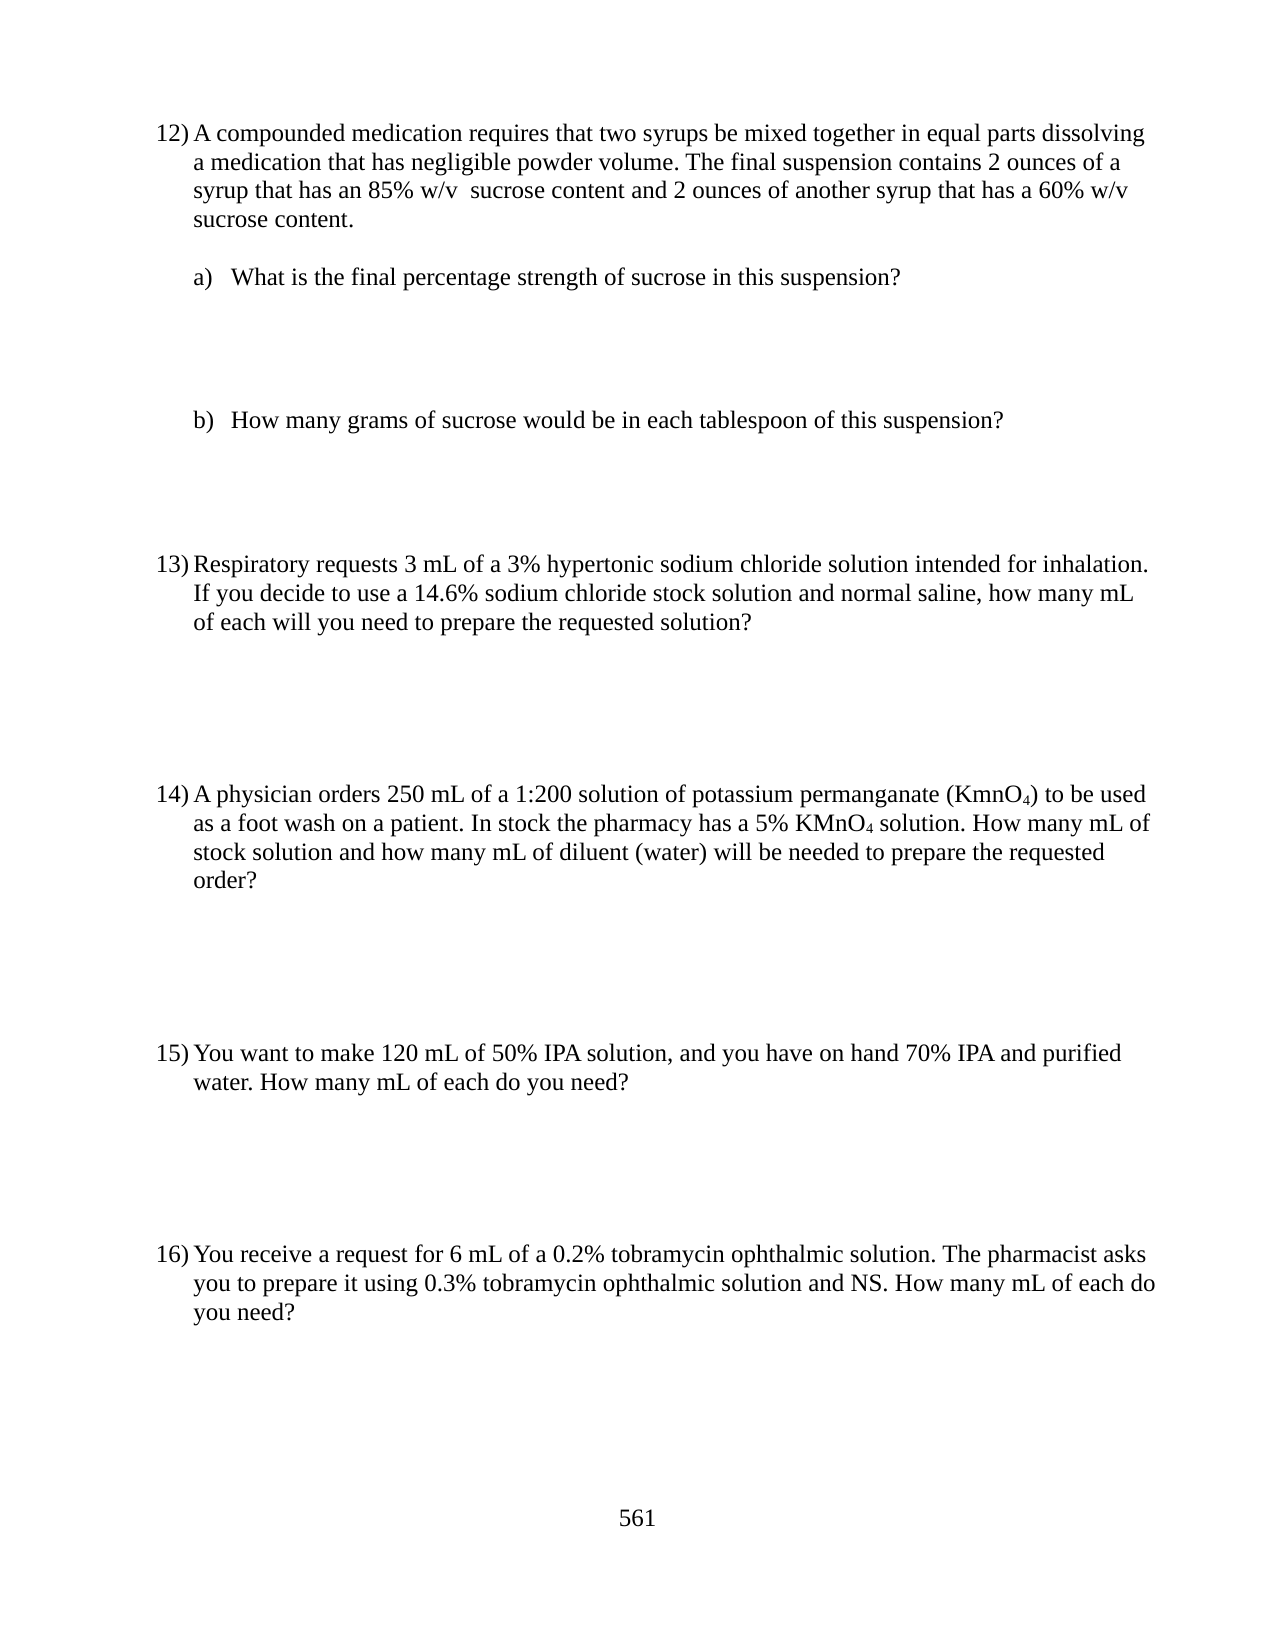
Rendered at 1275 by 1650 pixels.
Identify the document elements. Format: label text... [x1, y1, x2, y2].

list You want to make 120 mL of 50% IPA solution, and you have on hand 70% IPA and purified water. How many mL of each do you need? [156, 1038, 1157, 1096]
list A physician orders 250 mL of a 1:200 solution of potassium permanganate (KmnO4) to be used as a foot wash on a patient. In stock the pharmacy has a 5% KMnO4 solution. How many mL of stock solution and how many mL of diluent (water) will be needed to prepare the requested order? [156, 779, 1157, 894]
list What is the final percentage strength of sucrose in this suspension? [193, 262, 1157, 291]
list You receive a request for 6 mL of a 0.2% tobramycin ophthalmic solution. The pharmacist asks you to prepare it using 0.3% tobramycin ophthalmic solution and NS. How many mL of each do you need? [156, 1239, 1157, 1326]
list How many grams of sucrose would be in each tablespoon of this suspension? [193, 406, 1157, 434]
list A compounded medication requires that two syrups be mixed together in equal parts dissolving a medication that has negligible powder volume. The final suspension contains 2 ounces of a syrup that has an 85% w/v sucrose content and 2 ounces of another syrup that has a 60% w/v sucrose content. [156, 118, 1157, 233]
list Respiratory requests 3 mL of a 3% hypertonic sodium chloride solution intended for inhalation. If you decide to use a 14.6% sodium chloride stock solution and normal saline, how many mL of each will you need to prepare the requested solution? [156, 549, 1157, 636]
